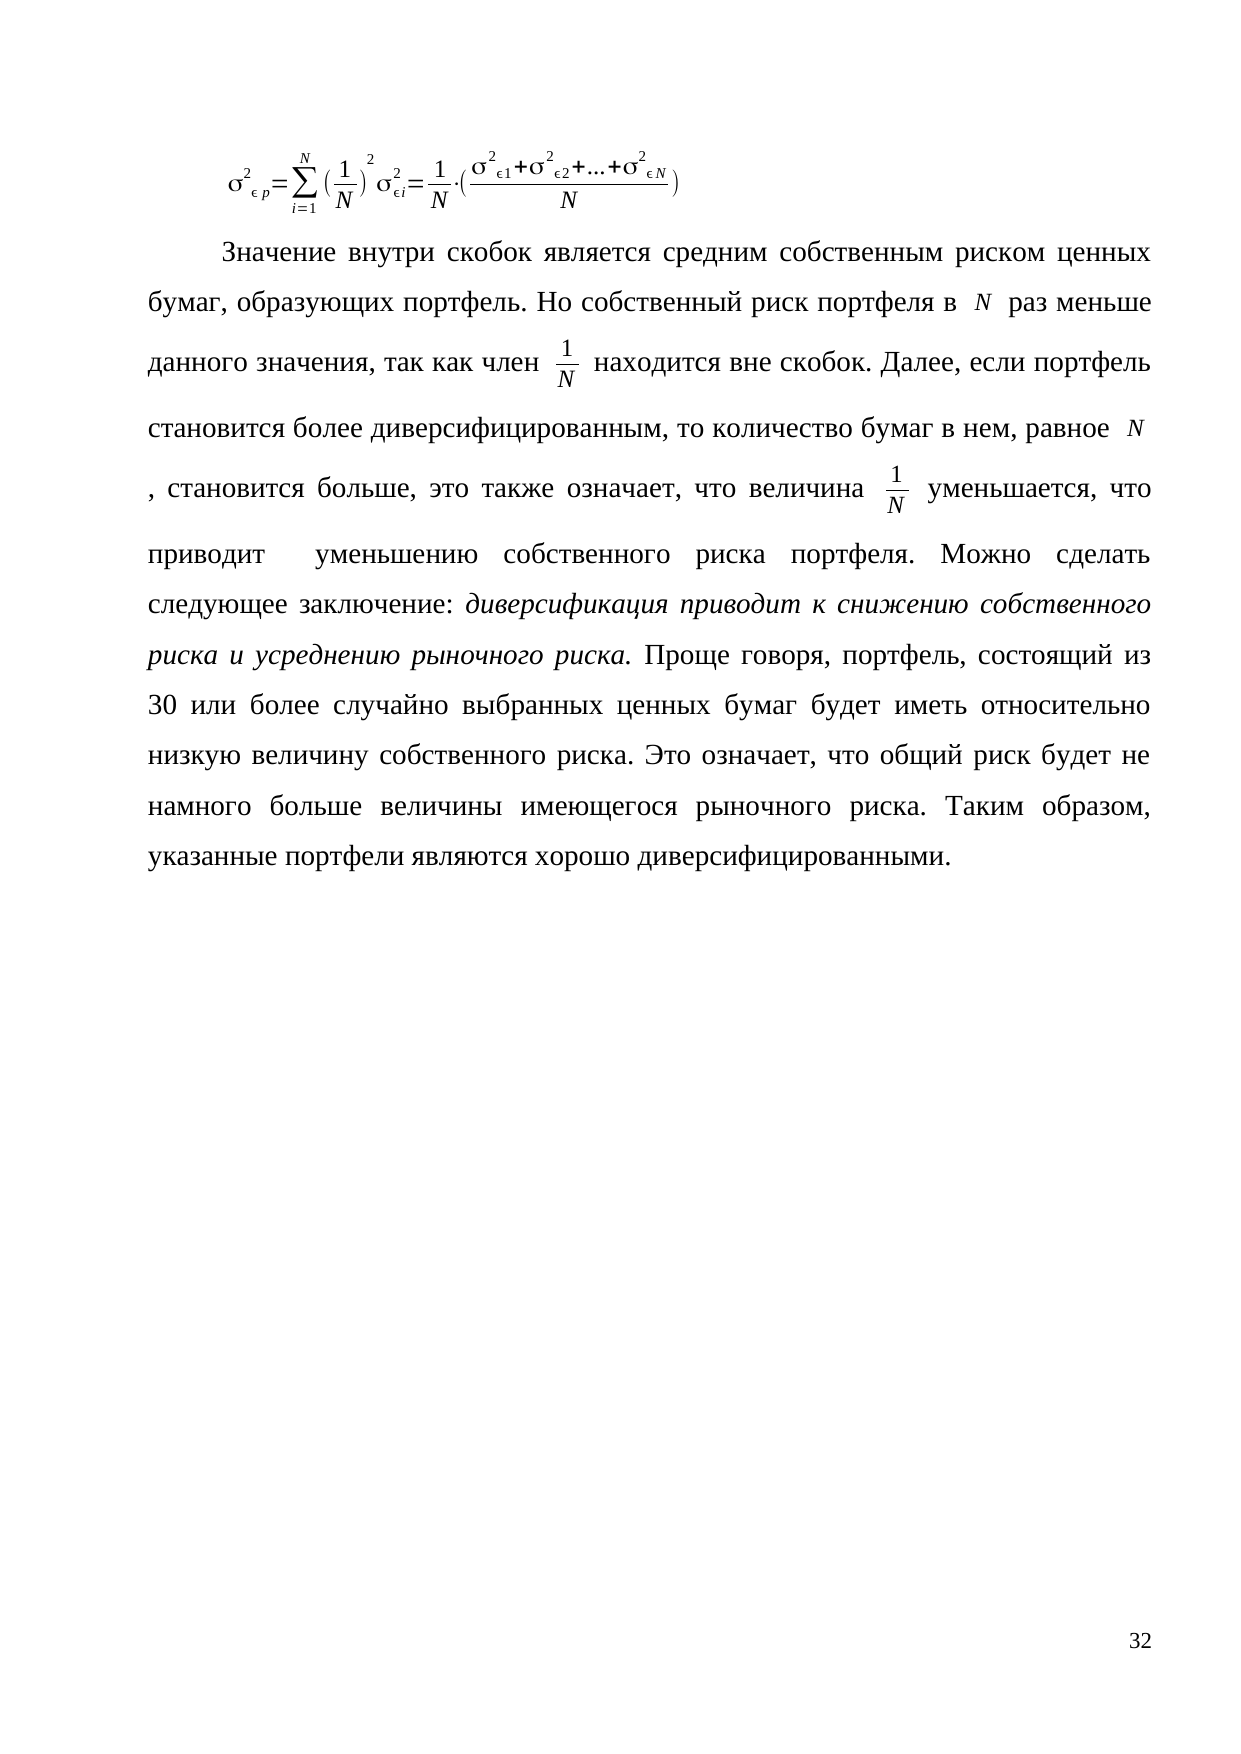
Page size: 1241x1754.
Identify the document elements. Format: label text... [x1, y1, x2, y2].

text Значение внутри скобок является средним собственным риском ценных бумаг, образующих портфель. Но собственный риск портфеля в раз меньше данного значения, так как член находится вне скобок. Далее, если портфель становится более диверсифицированным, то количество бумаг в нем, равное , становится больше, это также означает, что величина уменьшается, что приводит уменьшению собственного риска портфеля. Можно сделать следующее заключение: диверсификация приводит к снижению собственного риска и усреднению рыночного риска. Проще говоря, портфель, состоящий из 30 или более случайно выбранных ценных бумаг будет иметь относительно низкую величину собственного риска. Это означает, что общий риск будет не намного больше величины имеющегося рыночного риска. Таким образом, указанные портфели являются хорошо диверсифицированными. [148, 234, 1152, 872]
